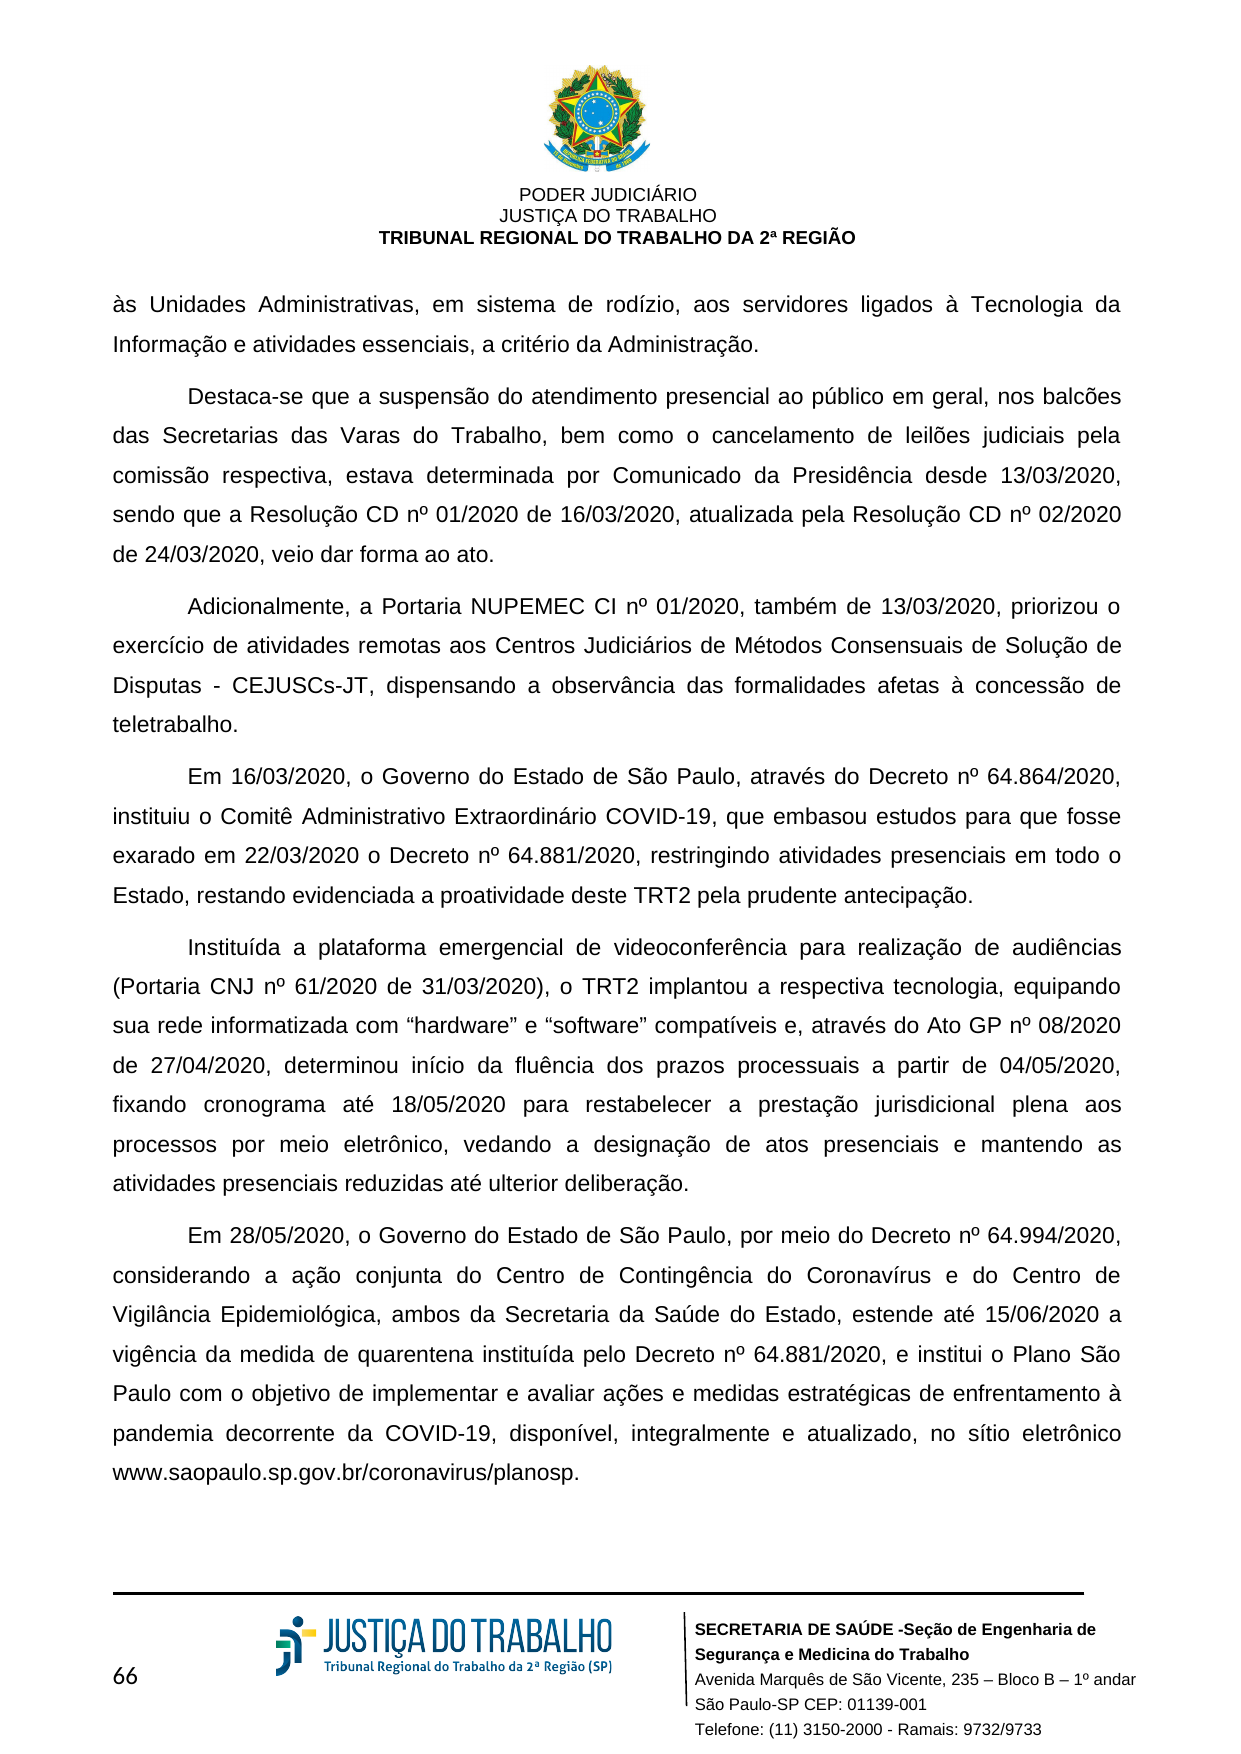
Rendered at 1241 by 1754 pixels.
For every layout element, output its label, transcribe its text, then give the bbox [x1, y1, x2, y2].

text Instituída a plataforma emergencial de videoconferência para realização de audiências (Portaria CNJ nº 61/2020 de 31/03/2020), o TRT2 implantou a respectiva tecnologia, equipando sua rede informatizada com “hardware” e “software” compatíveis e, através do Ato GP nº 08/2020 de 27/04/2020, determinou início da fluência dos prazos processuais a partir de 04/05/2020, fixando cronograma até 18/05/2020 para restabelecer a prestação jurisdicional plena aos processos por meio eletrônico, vedando a designação de atos presenciais e mantendo as atividades presenciais reduzidas até ulterior deliberação. [112, 933, 1122, 1197]
text Adicionalmente, a Portaria NUPEMEC CI nº 01/2020, também de 13/03/2020, priorizou o exercício de atividades remotas aos Centros Judiciários de Métodos Consensuais de Solução de Disputas - CEJUSCs-JT, dispensando a observância das formalidades afetas à concessão de teletrabalho. [112, 593, 1122, 737]
text Em 16/03/2020, o Governo do Estado de São Paulo, através do Decreto nº 64.864/2020, instituiu o Comitê Administrativo Extraordinário COVID-19, que embasou estudos para que fosse exarado em 22/03/2020 o Decreto nº 64.881/2020, restringindo atividades presenciais em todo o Estado, restando evidenciada a proatividade deste TRT2 pela prudente antecipação. [112, 763, 1122, 908]
text às Unidades Administrativas, em sistema de rodízio, aos servidores ligados à Tecnologia da Informação e atividades essenciais, a critério da Administração. [112, 291, 1122, 357]
picture [543, 65, 650, 172]
text Destaca-se que a suspensão do atendimento presencial ao público em geral, nos balcões das Secretarias das Varas do Trabalho, bem como o cancelamento de leilões judiciais pela comissão respectiva, estava determinada por Comunicado da Presidência desde 13/03/2020, sendo que a Resolução CD nº 01/2020 de 16/03/2020, atualizada pela Resolução CD nº 02/2020 de 24/03/2020, veio dar forma ao ato. [112, 383, 1122, 567]
picture [276, 1616, 612, 1676]
text Em 28/05/2020, o Governo do Estado de São Paulo, por meio do Decreto nº 64.994/2020, considerando a ação conjunta do Centro de Contingência do Coronavírus e do Centro de Vigilância Epidemiológica, ambos da Secretaria da Saúde do Estado, estende até 15/06/2020 a vigência da medida de quarentena instituída pelo Decreto nº 64.881/2020, e institui o Plano São Paulo com o objetivo de implementar e avaliar ações e medidas estratégicas de enfrentamento à pandemia decorrente da COVID-19, disponível, integralmente e atualizado, no sítio eletrônico www.saopaulo.sp.gov.br/coronavirus/planosp. [112, 1222, 1122, 1486]
